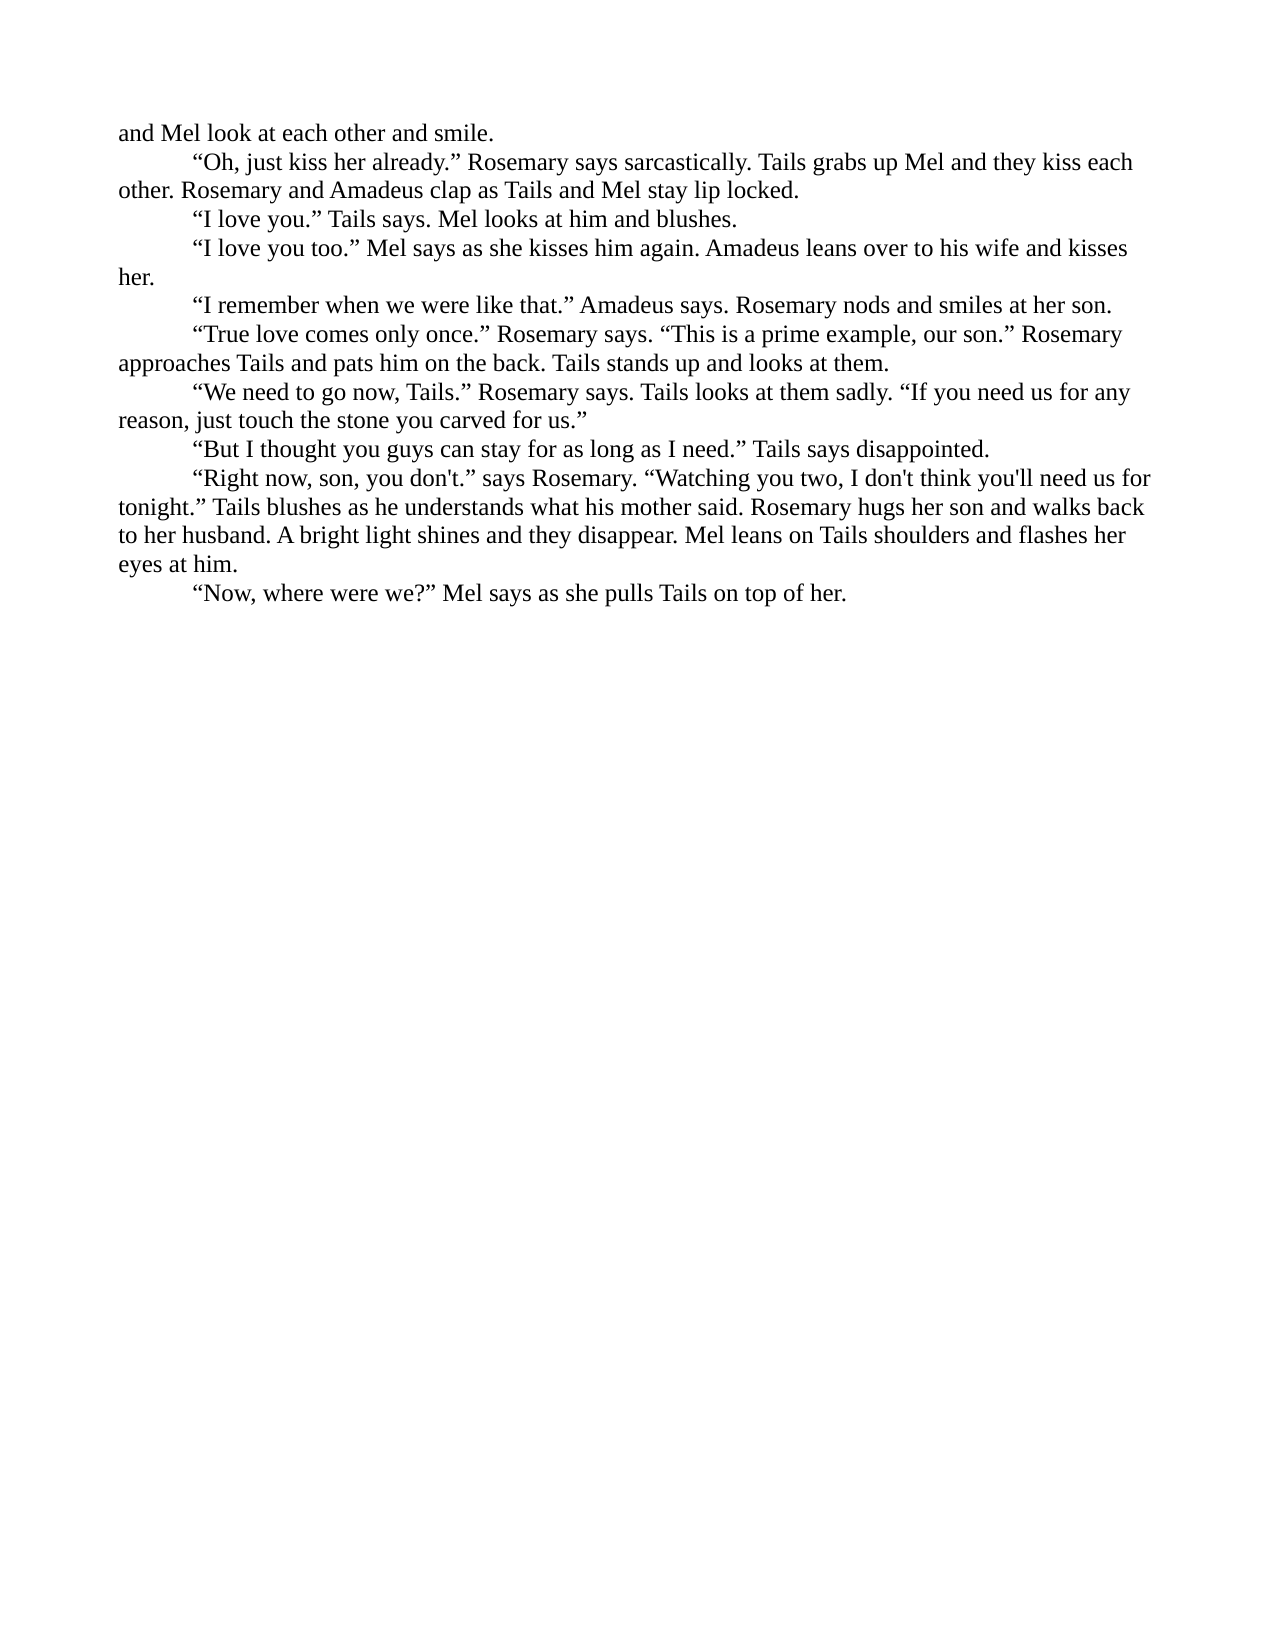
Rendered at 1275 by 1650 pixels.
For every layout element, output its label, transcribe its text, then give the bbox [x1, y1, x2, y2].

text “Now, where were we?” Mel says as she pulls Tails on top of her. [118, 578, 1157, 607]
text “I love you.” Tails says. Mel looks at him and blushes. [118, 204, 1157, 233]
text “We need to go now, Tails.” Rosemary says. Tails looks at them sadly. “If you need us for any reason, just touch the stone you carved for us.” [118, 377, 1157, 434]
text “But I thought you guys can stay for as long as I need.” Tails says disappointed. [118, 434, 1157, 463]
text “Oh, just kiss her already.” Rosemary says sarcastically. Tails grabs up Mel and they kiss each other. Rosemary and Amadeus clap as Tails and Mel stay lip locked. [118, 147, 1157, 204]
text and Mel look at each other and smile. [118, 118, 1157, 147]
text “Right now, son, you don't.” says Rosemary. “Watching you two, I don't think you'll need us for tonight.” Tails blushes as he understands what his mother said. Rosemary hugs her son and walks back to her husband. A bright light shines and they disappear. Mel leans on Tails shoulders and flashes her eyes at him. [118, 463, 1157, 578]
text “I remember when we were like that.” Amadeus says. Rosemary nods and smiles at her son. [118, 291, 1157, 319]
text “True love comes only once.” Rosemary says. “This is a prime example, our son.” Rosemary approaches Tails and pats him on the back. Tails stands up and looks at them. [118, 319, 1157, 377]
text “I love you too.” Mel says as she kisses him again. Amadeus leans over to his wife and kisses her. [118, 233, 1157, 291]
